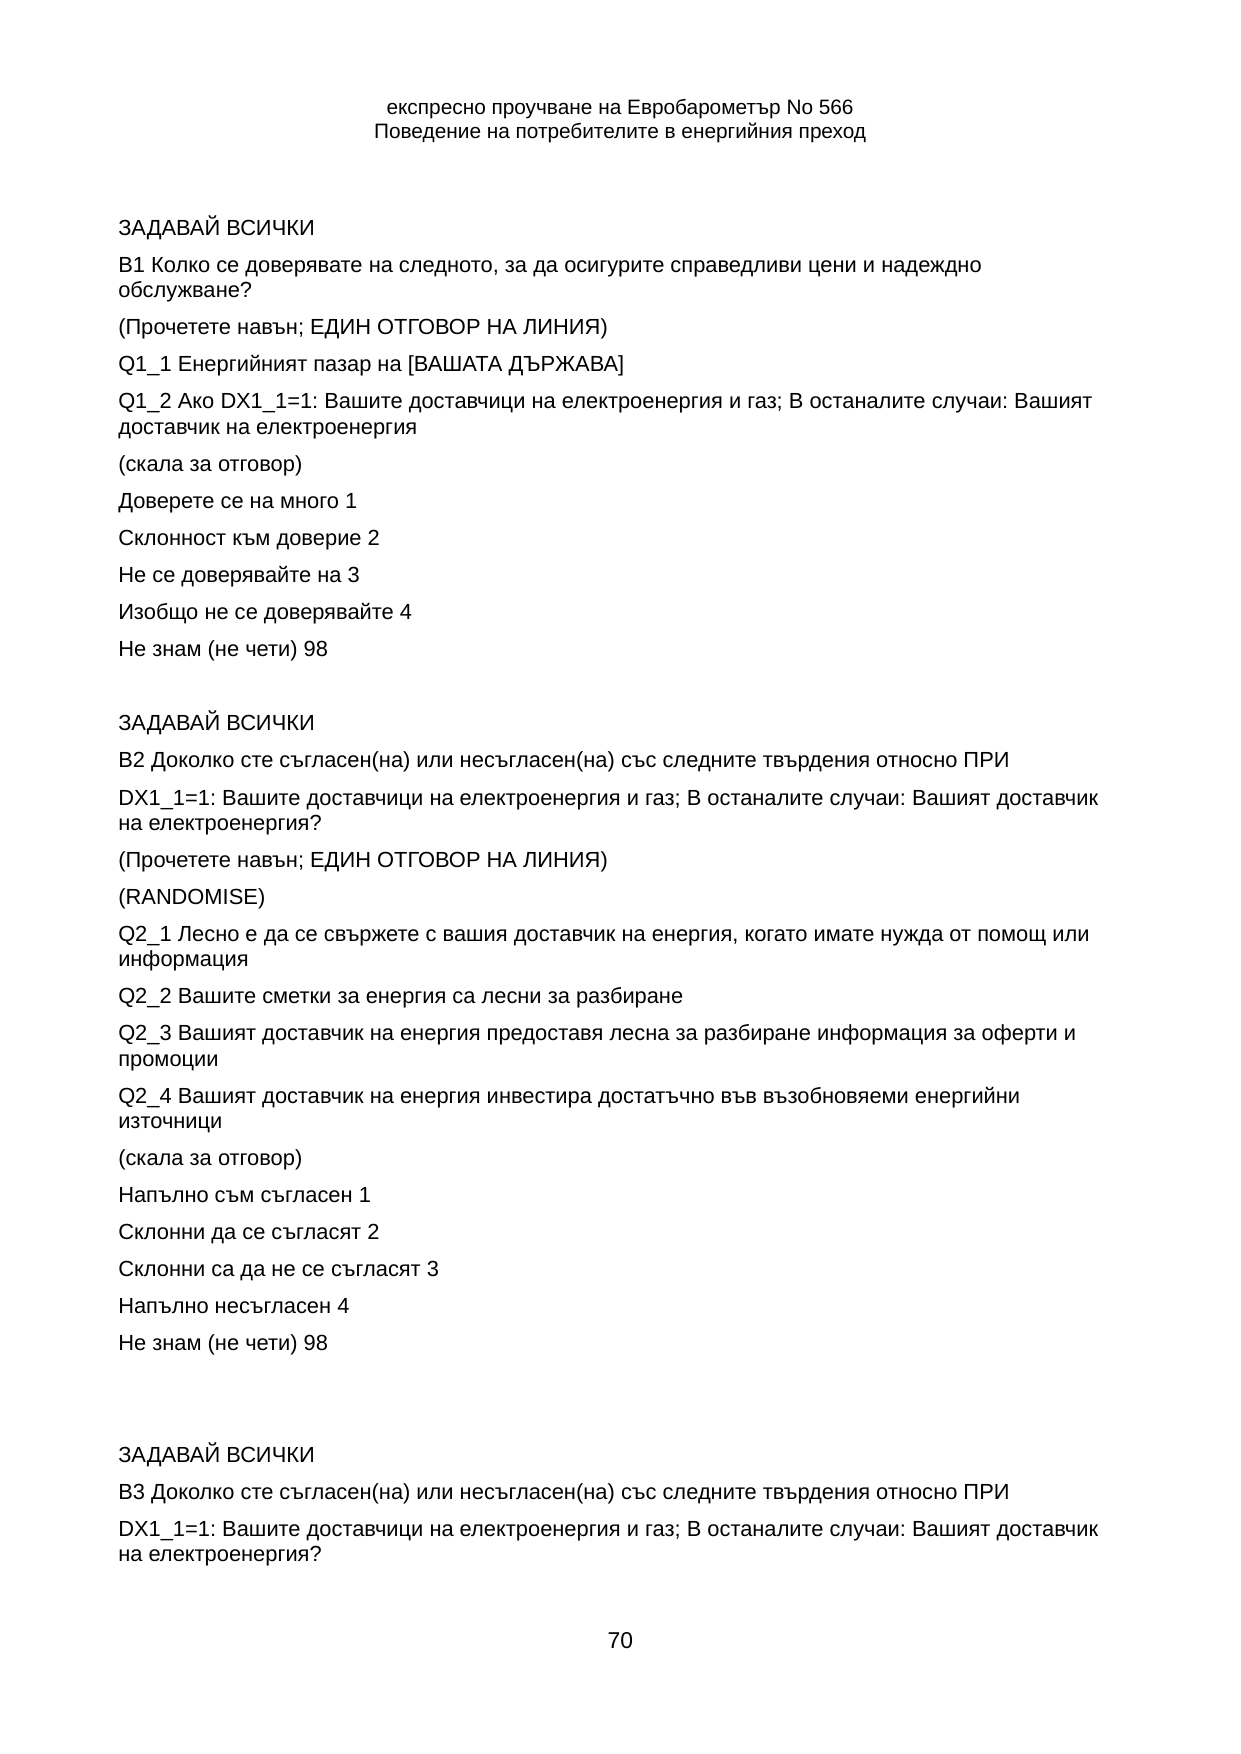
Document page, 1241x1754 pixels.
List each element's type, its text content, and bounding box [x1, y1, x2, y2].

text Q2_4 Вашият доставчик на енергия инвестира достатъчно във възобновяеми енергийни източници [118, 1083, 1122, 1133]
text Q2_3 Вашият доставчик на енергия предоставя лесна за разбиране информация за оферти и промоции [118, 1020, 1122, 1071]
text Изобщо не се доверявайте 4 [118, 599, 1122, 624]
text ЗАДАВАЙ ВСИЧКИ [118, 215, 1122, 240]
text В1 Колко се доверявате на следното, за да осигурите справедливи цени и надеждно обслужване? [118, 252, 1122, 302]
text ЗАДАВАЙ ВСИЧКИ [118, 710, 1122, 736]
text Не знам (не чети) 98 [118, 1330, 1122, 1356]
text Доверете се на много 1 [118, 488, 1122, 513]
text (RANDOMISE) [118, 884, 1122, 909]
text Напълно несъгласен 4 [118, 1293, 1122, 1318]
text Q1_1 Енергийният пазар на [ВАШАТА ДЪРЖАВА] [118, 351, 1122, 377]
text ЗАДАВАЙ ВСИЧКИ [118, 1442, 1122, 1467]
text DX1_1=1: Вашите доставчици на електроенергия и газ; В останалите случаи: Вашият доставчик на електроенергия? [118, 1516, 1122, 1566]
text (Прочетете навън; ЕДИН ОТГОВОР НА ЛИНИЯ) [118, 847, 1122, 872]
text Напълно съм съгласен 1 [118, 1182, 1122, 1207]
text Не знам (не чети) 98 [118, 636, 1122, 661]
text DX1_1=1: Вашите доставчици на електроенергия и газ; В останалите случаи: Вашият доставчик на електроенергия? [118, 784, 1122, 835]
text Q2_1 Лесно е да се свържете с вашия доставчик на енергия, когато имате нужда от помощ или информация [118, 921, 1122, 971]
text (Прочетете навън; ЕДИН ОТГОВОР НА ЛИНИЯ) [118, 314, 1122, 339]
text Q1_2 Ако DX1_1=1: Вашите доставчици на електроенергия и газ; В останалите случаи: Вашият доставчик на електроенергия [118, 388, 1122, 439]
text Склонни са да не се съгласят 3 [118, 1256, 1122, 1281]
text Q2_2 Вашите сметки за енергия са лесни за разбиране [118, 983, 1122, 1008]
text Не се доверявайте на 3 [118, 562, 1122, 587]
text Склонност към доверие 2 [118, 525, 1122, 550]
text В2 Доколко сте съгласен(на) или несъгласен(на) със следните твърдения относно ПРИ [118, 747, 1122, 773]
text (скала за отговор) [118, 1145, 1122, 1170]
text В3 Доколко сте съгласен(на) или несъгласен(на) със следните твърдения относно ПРИ [118, 1479, 1122, 1504]
text Склонни да се съгласят 2 [118, 1219, 1122, 1244]
text (скала за отговор) [118, 451, 1122, 476]
